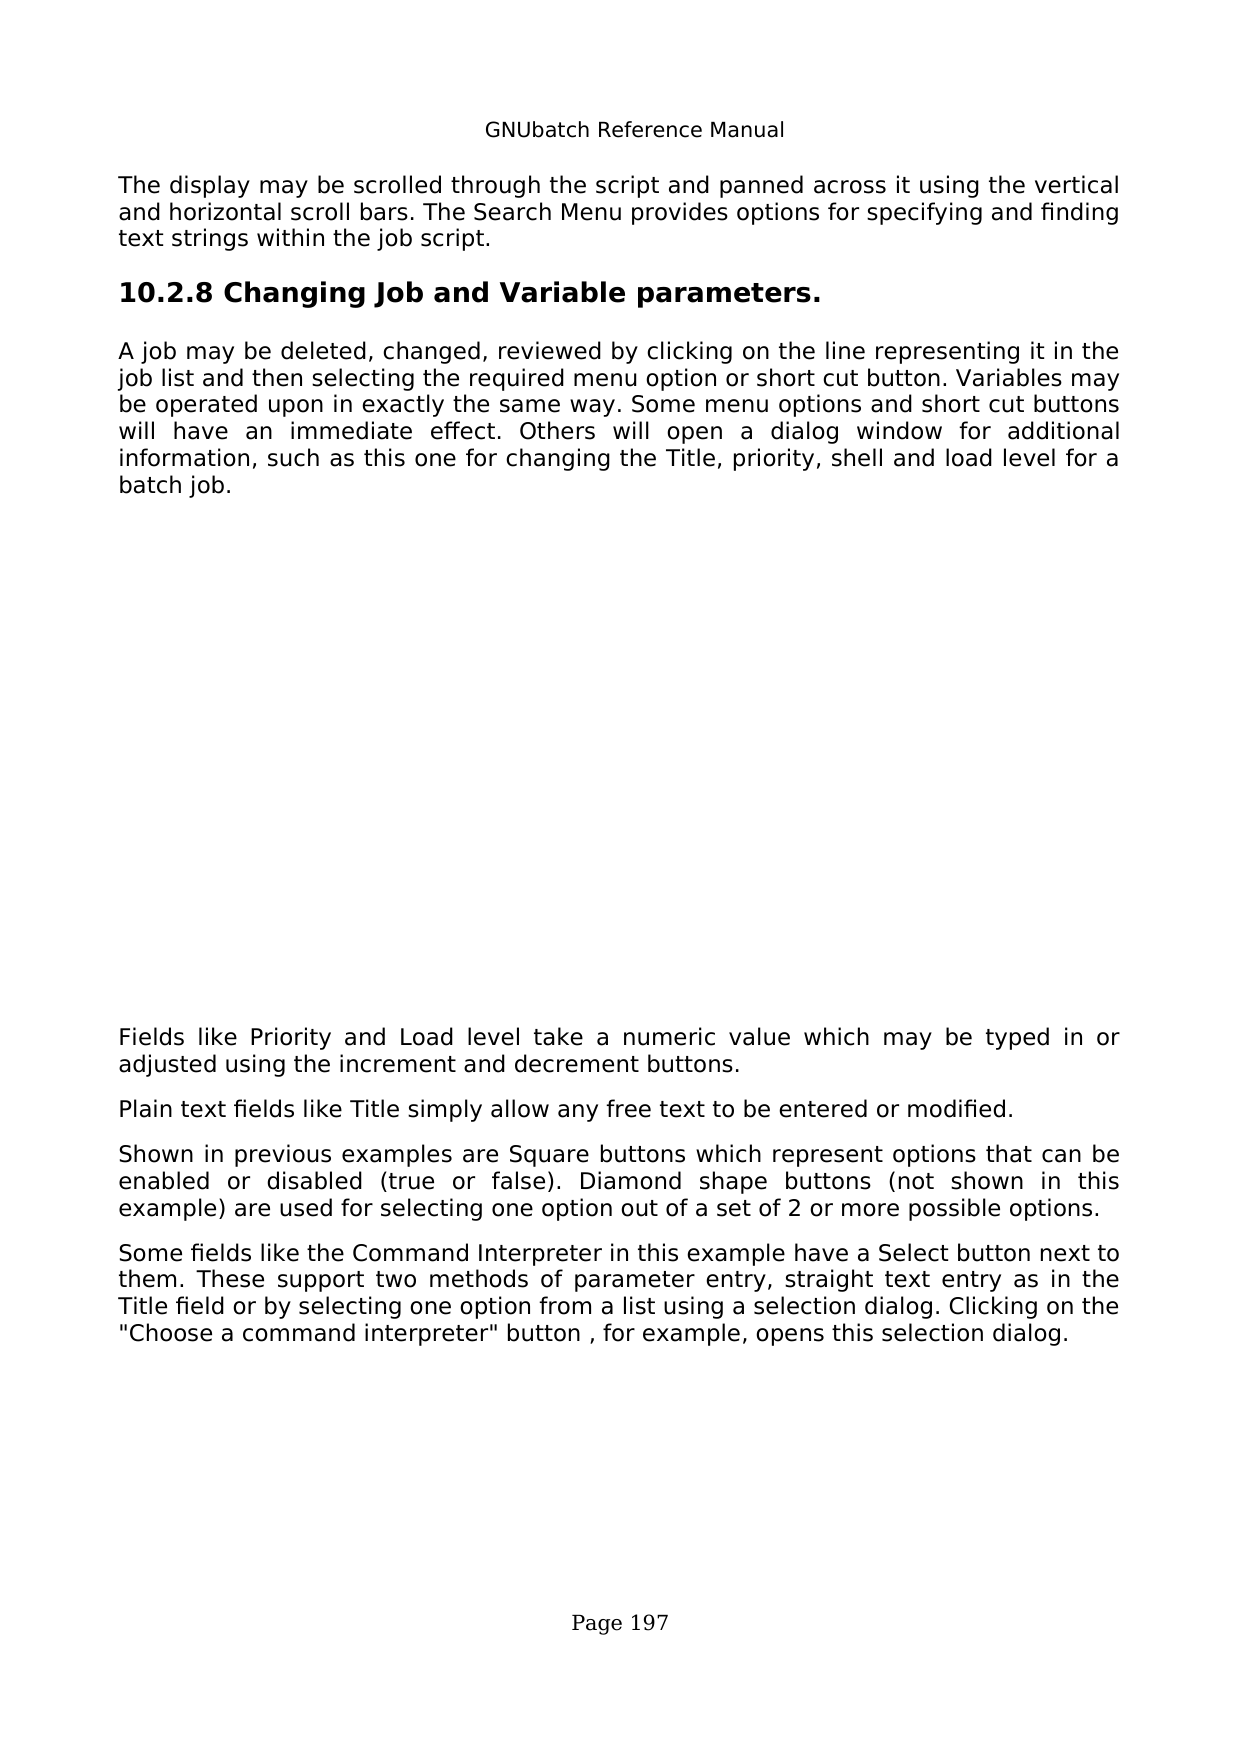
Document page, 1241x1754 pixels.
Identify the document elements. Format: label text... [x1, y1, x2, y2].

text Some fields like the Command Interpreter in this example have a Select button next to them. These support two methods of parameter entry, straight text entry as in the Title field or by selecting one option from a list using a selection dialog. Clicking on the "Choose a command interpreter" button , for example, opens this selection dialog. [118, 1240, 1122, 1347]
text Fields like Priority and Load level take a numeric value which may be typed in or adjusted using the increment and decrement buttons. [118, 1024, 1122, 1078]
text Plain text fields like Title simply allow any free text to be entered or modified. [118, 1096, 1122, 1123]
text Shown in previous examples are Square buttons which represent options that can be enabled or disabled (true or false). Diamond shape buttons (not shown in this example) are used for selecting one option out of a set of 2 or more possible options. [118, 1141, 1122, 1221]
text The display may be scrolled through the script and panned across it using the vertical and horizontal scroll bars. The Search Menu provides options for specifying and finding text strings within the job script. [118, 172, 1122, 252]
text A job may be deleted, changed, reviewed by clicking on the line representing it in the job list and then selecting the required menu option or short cut button. Variables may be operated upon in exactly the same way. Some menu options and short cut buttons will have an immediate effect. Others will open a dialog window for additional information, such as this one for changing the Title, priority, shell and load level for a batch job. [118, 338, 1122, 498]
subtitle Changing Job and Variable parameters. [118, 277, 1122, 308]
